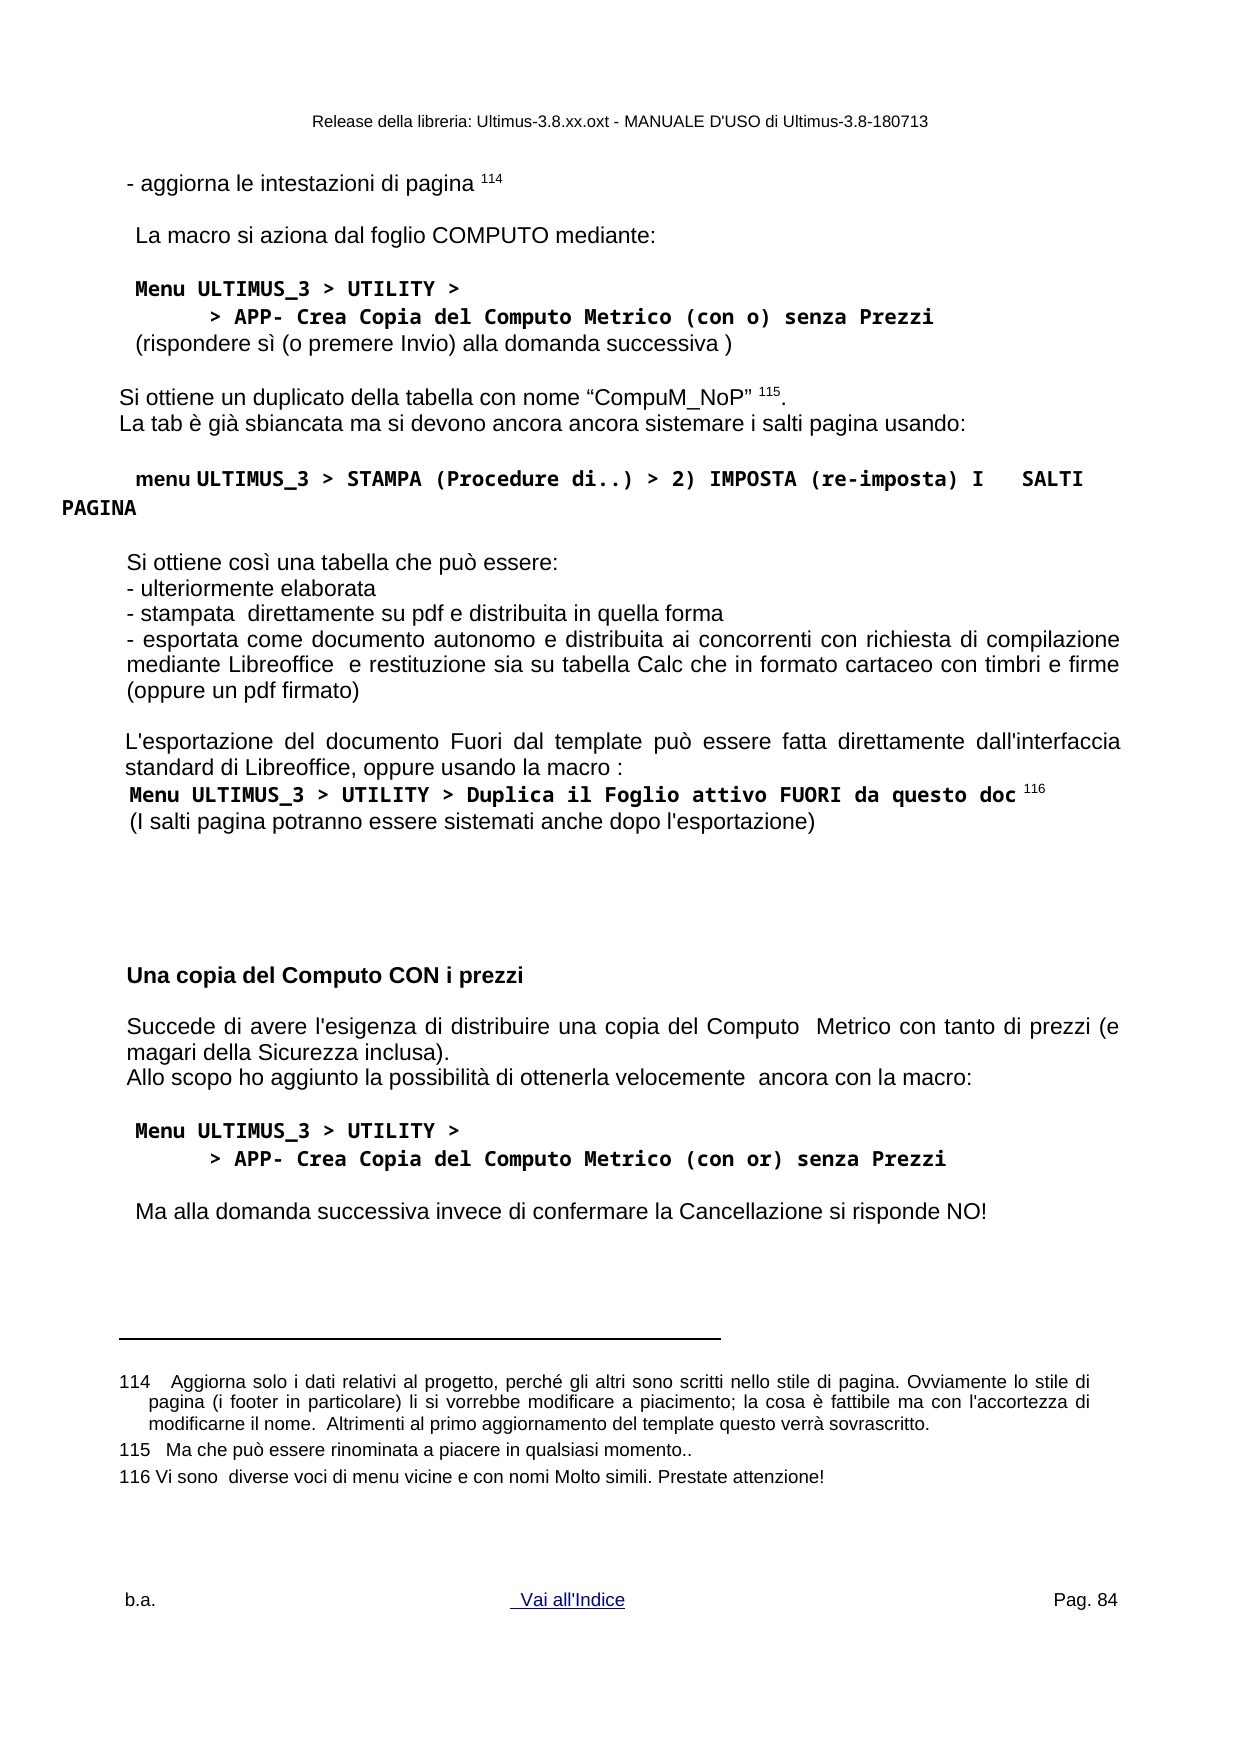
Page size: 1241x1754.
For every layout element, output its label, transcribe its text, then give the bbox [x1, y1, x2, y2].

list Allo scopo ho aggiunto la possibilità di ottenerla velocemente ancora con la macro: [61, 1065, 1121, 1091]
list - stampata direttamente su pdf e distribuita in quella forma [61, 601, 1121, 626]
text La tab è già sbiancata ma si devono ancora ancora sistemare i salti pagina usando: [119, 410, 1121, 436]
text L'esportazione del documento Fuori dal template può essere fatta direttamente dall'interfaccia standard di Libreoffice, oppure usando la macro : [125, 729, 1121, 780]
text > APP- Crea Copia del Computo Metrico (con o) senza Prezzi [61, 302, 1121, 331]
text menu ULTIMUS_3 > STAMPA (Procedure di..) > 2) IMPOSTA (re-imposta) I SALTI PAGINA [61, 464, 1121, 521]
text Vi sono diverse voci di menu vicine e con nomi Molto simili. Prestate attenzione! [119, 1466, 1092, 1487]
list Aggiorna solo i dati relativi al progetto, perché gli altri sono scritti nello stile di pagina. Ovviamente lo stile di pagina (i footer in particolare) li si vorrebbe modificare a piacimento; la cosa è fattibile ma con l'accortezza di modificarne il nome. Altrimenti al primo aggiornamento del template questo verrà sovrascritto. [119, 1371, 1092, 1434]
list - ulteriormente elaborata [61, 575, 1121, 601]
text Ma che può essere rinominata a piacere in qualsiasi momento.. [119, 1440, 1092, 1461]
list - esportata come documento autonomo e distribuita ai concorrenti con richiesta di compilazione mediante Libreoffice e restituzione sia su tabella Calc che in formato cartaceo con timbri e firme (oppure un pdf firmato) [61, 626, 1121, 703]
list Succede di avere l'esigenza di distribuire una copia del Computo Metrico con tanto di prezzi (e magari della Sicurezza inclusa). [61, 1014, 1121, 1065]
text Menu ULTIMUS_3 > UTILITY > [61, 1116, 1121, 1144]
list Si ottiene così una tabella che può essere: [61, 549, 1121, 575]
list - aggiorna le intestazioni di pagina [61, 171, 1121, 197]
text > APP- Crea Copia del Computo Metrico (con or) senza Prezzi [61, 1144, 1121, 1173]
text Menu ULTIMUS_3 > UTILITY > Duplica il Foglio attivo FUORI da questo doc [129, 780, 1121, 809]
text La macro si aziona dal foglio COMPUTO mediante: [61, 222, 1121, 248]
text Ma alla domanda successiva invece di confermare la Cancellazione si risponde NO! [61, 1199, 1121, 1224]
text Si ottiene un duplicato della tabella con nome “CompuM_NoP” . [119, 384, 1121, 410]
text (I salti pagina potranno essere sistemati anche dopo l'esportazione) [129, 809, 1121, 834]
list Una copia del Computo CON i prezzi [61, 962, 1121, 988]
text (rispondere sì (o premere Invio) alla domanda successiva ) [61, 331, 1121, 356]
text Menu ULTIMUS_3 > UTILITY > [61, 274, 1121, 302]
